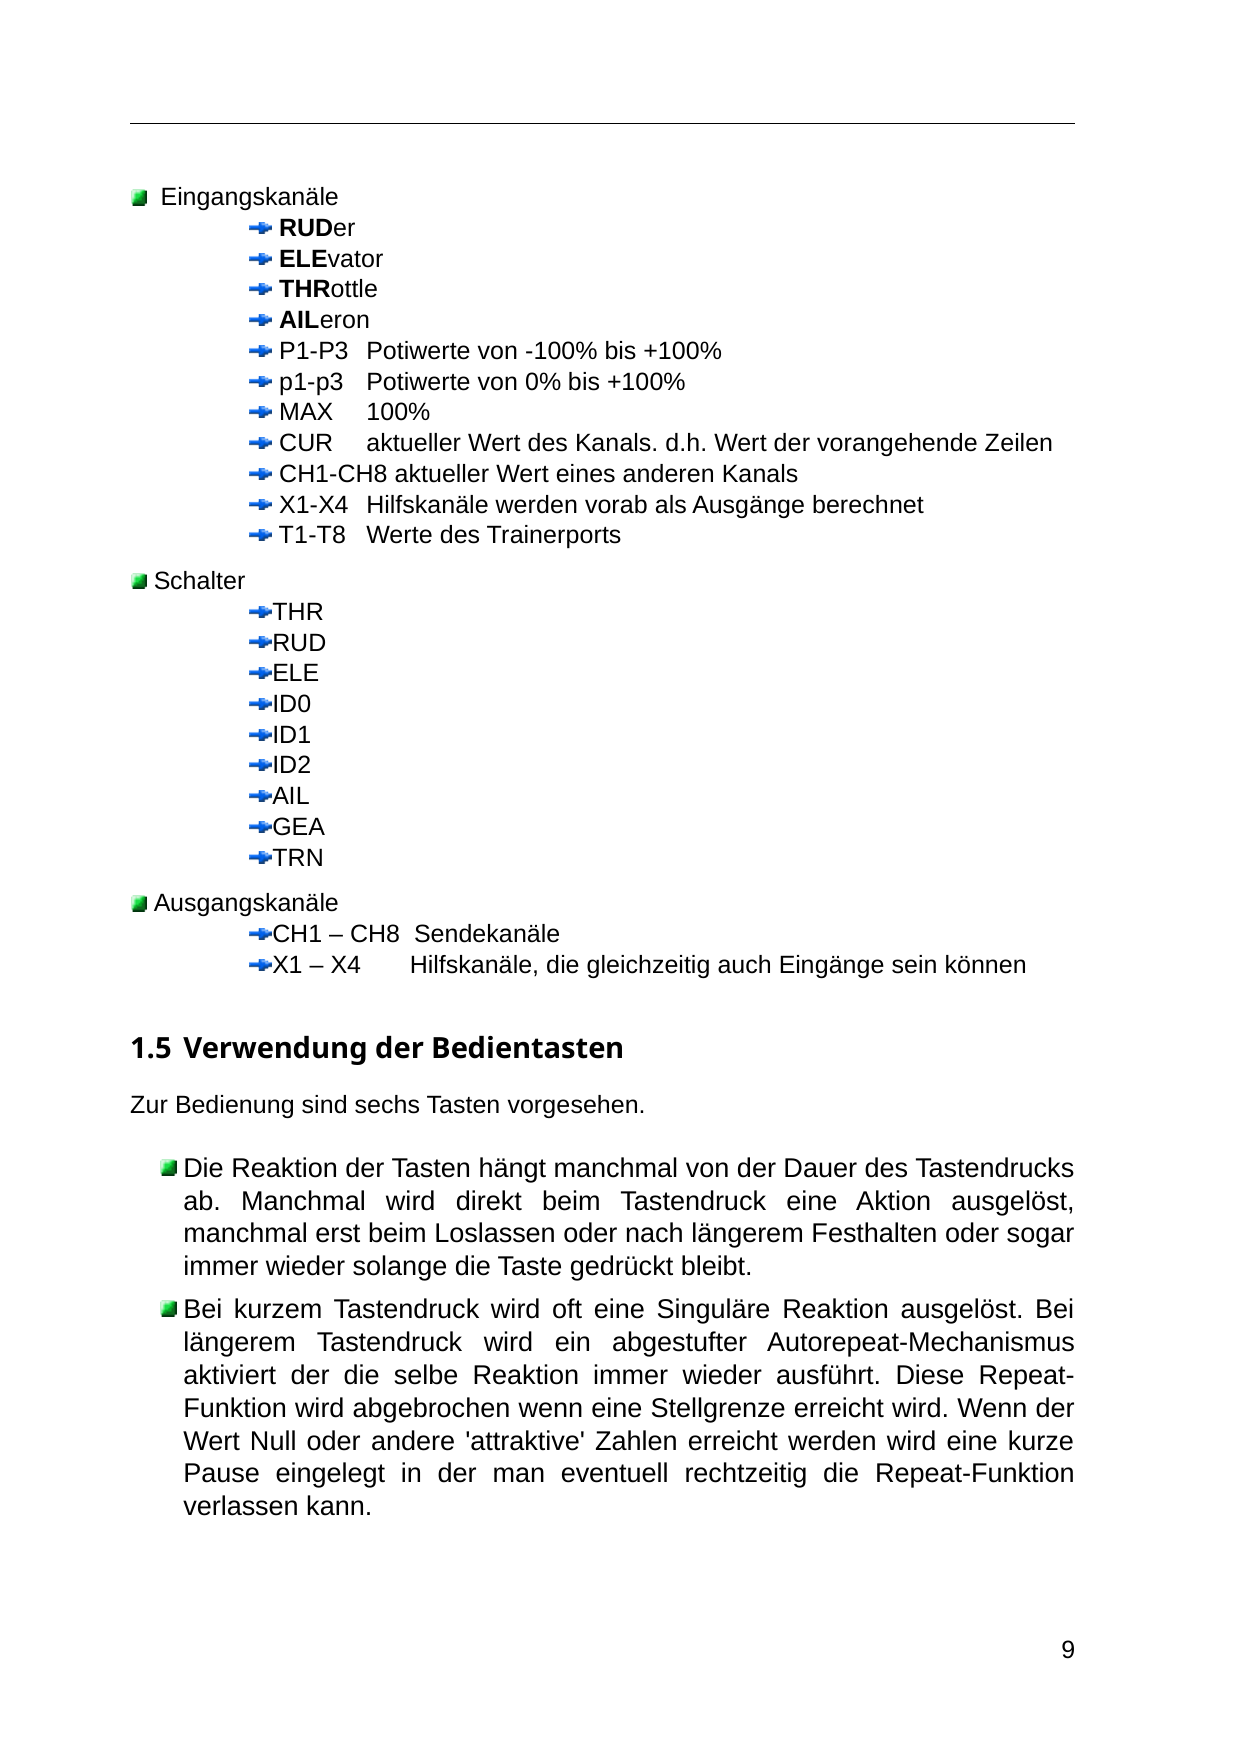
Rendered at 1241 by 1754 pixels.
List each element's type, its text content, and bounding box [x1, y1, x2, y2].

picture [131, 189, 147, 206]
list X1 – X4 Hilfskanäle, die gleichzeitig auch Eingänge sein können [248, 951, 1075, 979]
list ELE [248, 659, 1075, 687]
list X1-X4 Hilfskanäle werden vorab als Ausgänge berechnet [248, 491, 1075, 518]
picture [249, 253, 272, 265]
picture [249, 222, 272, 234]
list Schalter [130, 567, 1075, 595]
list ID1 [248, 721, 1075, 749]
picture [249, 667, 272, 679]
picture [249, 928, 272, 940]
picture [160, 1159, 177, 1176]
picture [131, 573, 147, 589]
picture [249, 499, 272, 510]
picture [249, 698, 272, 710]
list CH1-CH8 aktueller Wert eines anderen Kanals [248, 460, 1075, 488]
list p1-p3 Potiwerte von 0% bis +100% [248, 368, 1075, 396]
list T1-T8 Werte des Trainerports [248, 521, 1075, 549]
picture [249, 606, 272, 618]
picture [249, 729, 272, 741]
picture [249, 468, 272, 480]
text Zur Bedienung sind sechs Tasten vorgesehen. [130, 1091, 1075, 1119]
picture [249, 759, 272, 771]
list RUDer [248, 214, 1075, 242]
picture [249, 790, 272, 802]
list AILeron [248, 306, 1075, 334]
picture [249, 376, 272, 387]
list AIL [248, 782, 1075, 810]
list Bei kurzem Tastendruck wird oft eine Singuläre Reaktion ausgelöst. Bei längerem Tastendruck wird ein abgestufter Autorepeat-Mechanismus aktiviert der die selbe Reaktion immer wieder ausführt. Diese Repeat-Funktion wird abgebrochen wenn eine Stellgrenze erreicht wird. Wenn der Wert Null oder andere 'attraktive' Zahlen erreicht werden wird eine kurze Pause eingelegt in der man eventuell rechtzeitig die Repeat-Funktion verlassen kann. [130, 1294, 1075, 1521]
list ID0 [248, 690, 1075, 718]
list Eingangskanäle [130, 183, 1075, 211]
list MAX 100% [248, 398, 1075, 426]
picture [249, 636, 272, 648]
picture [249, 283, 272, 295]
picture [249, 529, 272, 541]
picture [249, 345, 272, 357]
picture [249, 314, 272, 326]
list GEA [248, 813, 1075, 841]
list THR [248, 598, 1075, 626]
picture [249, 406, 272, 418]
list RUD [248, 628, 1075, 656]
list ELEvator [248, 245, 1075, 273]
picture [249, 437, 272, 449]
list P1-P3 Potiwerte von -100% bis +100% [248, 337, 1075, 365]
list ID2 [248, 751, 1075, 779]
list Ausgangskanäle [130, 889, 1075, 917]
list THRottle [248, 275, 1075, 303]
picture [249, 821, 272, 833]
list Die Reaktion der Tasten hängt manchmal von der Dauer des Tastendrucks ab. Manchmal wird direkt beim Tastendruck eine Aktion ausgelöst, manchmal erst beim Loslassen oder nach längerem Festhalten oder sogar immer wieder solange die Taste gedrückt bleibt. [130, 1152, 1075, 1281]
list CH1 – CH8 Sendekanäle [248, 920, 1075, 948]
subtitle Verwendung der Bedientasten [130, 1027, 1075, 1067]
picture [131, 895, 147, 912]
picture [249, 851, 272, 864]
picture [249, 959, 272, 971]
picture [160, 1300, 177, 1317]
list CUR aktueller Wert des Kanals. d.h. Wert der vorangehende Zeilen [248, 429, 1075, 457]
list TRN [248, 843, 1075, 872]
